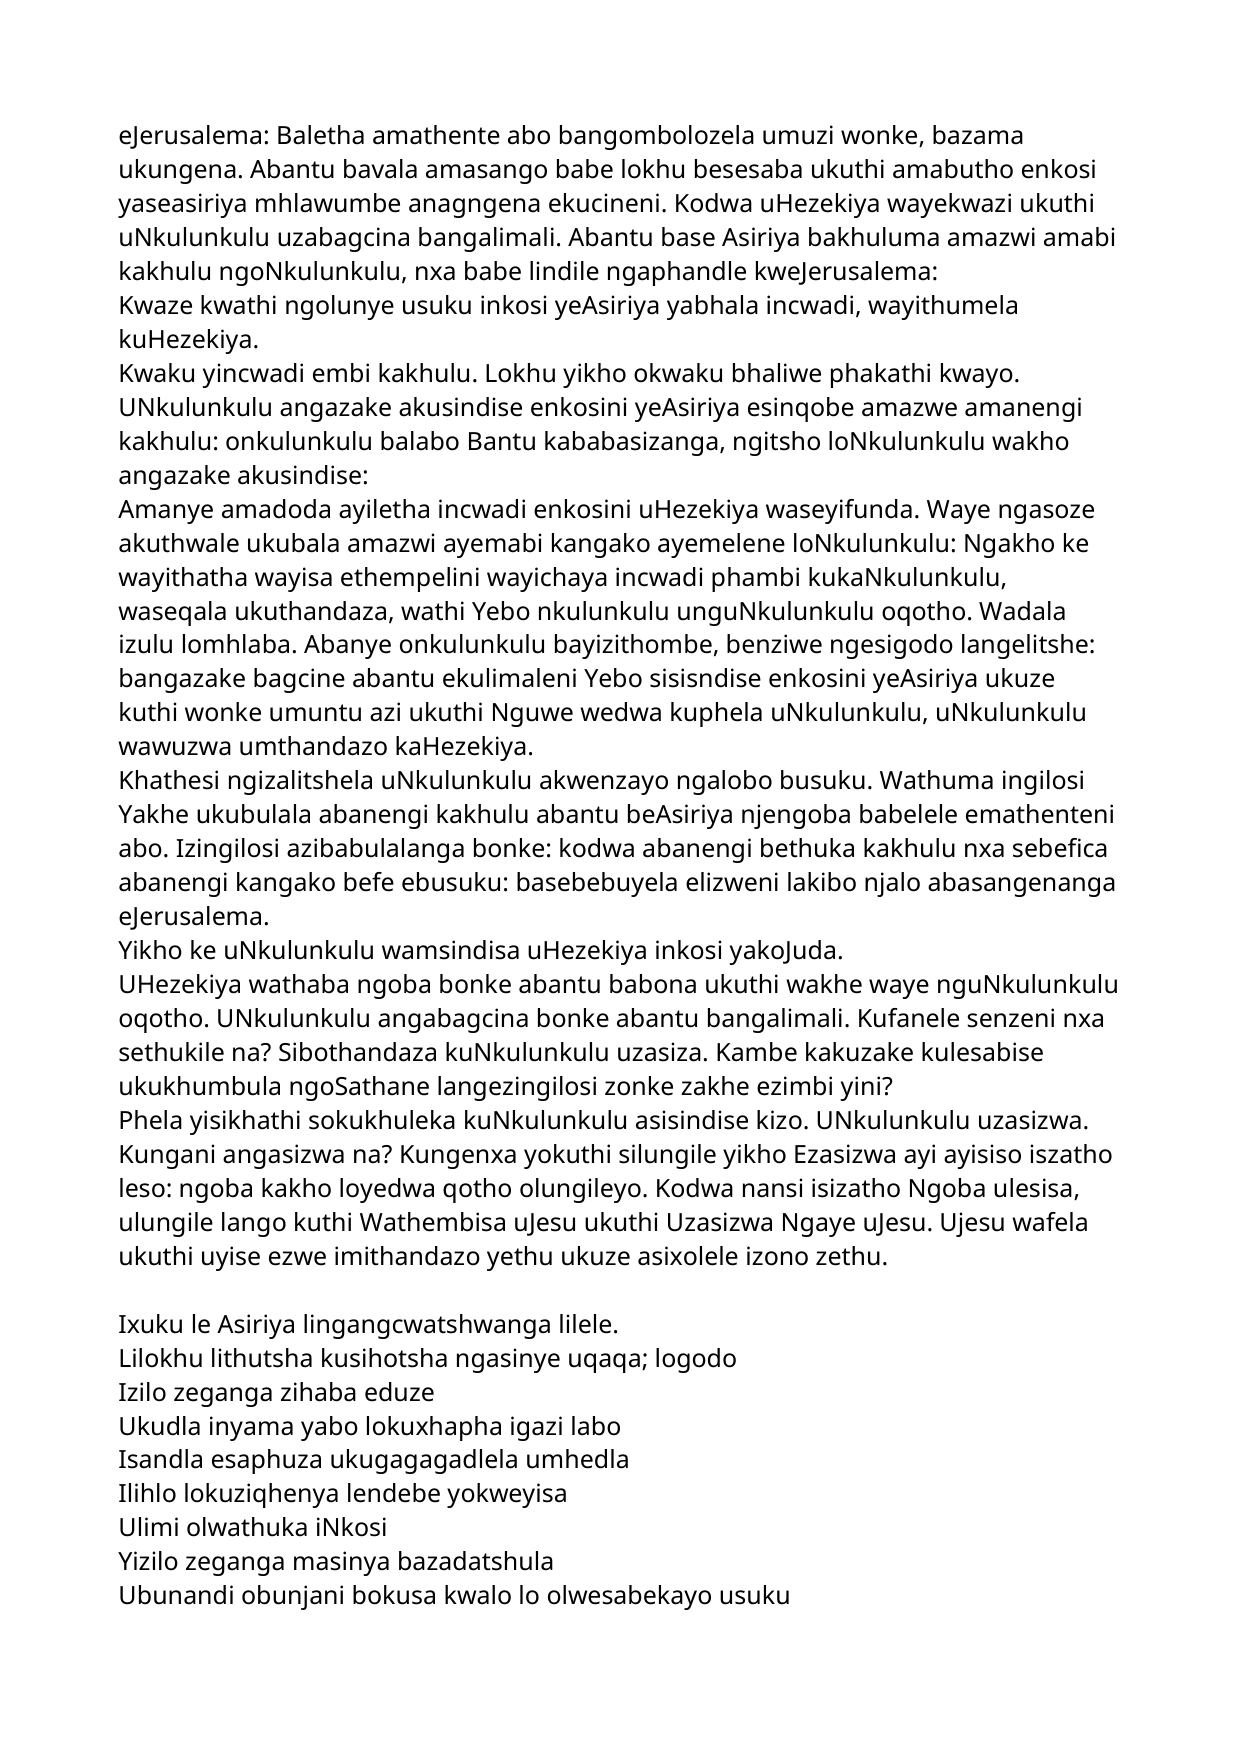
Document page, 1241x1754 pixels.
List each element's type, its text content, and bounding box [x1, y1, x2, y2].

text Khathesi ngizalitshela uNkulunkulu akwenzayo ngalobo busuku. Wathuma ingilosi Yakhe ukubulala abanengi kakhulu abantu beAsiriya njengoba babelele emathenteni abo. Izingilosi azibabulalanga bonke: kodwa abanengi bethuka kakhulu nxa sebefica abanengi kangako befe ebusuku: basebebuyela elizweni lakibo njalo abasangenanga eJerusalema. [118, 763, 1122, 933]
text eJerusalema: Baletha amathente abo bangombolozela umuzi wonke, bazama ukungena. Abantu bavala amasango babe lokhu besesaba ukuthi amabutho enkosi yaseasiriya mhlawumbe anagngena ekucineni. Kodwa uHezekiya wayekwazi ukuthi uNkulunkulu uzabagcina bangalimali. Abantu base Asiriya bakhuluma amazwi amabi kakhulu ngoNkulunkulu, nxa babe lindile ngaphandle kweJerusalema: [118, 118, 1122, 288]
text Yikho ke uNkulunkulu wamsindisa uHezekiya inkosi yakoJuda. [118, 933, 1122, 967]
text Kwaze kwathi ngolunye usuku inkosi yeAsiriya yabhala incwadi, wayithumela kuHezekiya. [118, 288, 1122, 356]
text UHezekiya wathaba ngoba bonke abantu babona ukuthi wakhe waye nguNkulunkulu oqotho. UNkulunkulu angabagcina bonke abantu bangalimali. Kufanele senzeni nxa sethukile na? Sibothandaza kuNkulunkulu uzasiza. Kambe kakuzake kulesabise ukukhumbula ngoSathane langezingilosi zonke zakhe ezimbi yini? [118, 967, 1122, 1103]
text Ixuku le Asiriya lingangcwatshwanga lilele. [118, 1307, 1122, 1341]
text Kwaku yincwadi embi kakhulu. Lokhu yikho okwaku bhaliwe phakathi kwayo. [118, 356, 1122, 390]
text Phela yisikhathi sokukhuleka kuNkulunkulu asisindise kizo. UNkulunkulu uzasizwa. [118, 1103, 1122, 1137]
text Amanye amadoda ayiletha incwadi enkosini uHezekiya waseyifunda. Waye ngasoze akuthwale ukubala amazwi ayemabi kangako ayemelene loNkulunkulu: Ngakho ke wayithatha wayisa ethempelini wayichaya incwadi phambi kukaNkulunkulu, waseqala ukuthandaza, wathi Yebo nkulunkulu unguNkulunkulu oqotho. Wadala izulu lomhlaba. Abanye onkulunkulu bayizithombe, benziwe ngesigodo langelitshe: bangazake bagcine abantu ekulimaleni Yebo sisisndise enkosini yeAsiriya ukuze kuthi wonke umuntu azi ukuthi Nguwe wedwa kuphela uNkulunkulu, uNkulunkulu wawuzwa umthandazo kaHezekiya. [118, 492, 1122, 763]
text Ulimi olwathuka iNkosi [118, 1510, 1122, 1544]
text Kungani angasizwa na? Kungenxa yokuthi silungile yikho Ezasizwa ayi ayisiso iszatho leso: ngoba kakho loyedwa qotho olungileyo. Kodwa nansi isizatho Ngoba ulesisa, ulungile lango kuthi Wathembisa uJesu ukuthi Uzasizwa Ngaye uJesu. Ujesu wafela ukuthi uyise ezwe imithandazo yethu ukuze asixolele izono zethu. [118, 1137, 1122, 1273]
text Lilokhu lithutsha kusihotsha ngasinye uqaqa; logodo [118, 1341, 1122, 1374]
text Izilo zeganga zihaba eduze [118, 1374, 1122, 1408]
text Isandla esaphuza ukugagagadlela umhedla [118, 1442, 1122, 1476]
text Ilihlo lokuziqhenya lendebe yokweyisa [118, 1476, 1122, 1510]
text Ukudla inyama yabo lokuxhapha igazi labo [118, 1408, 1122, 1442]
text UNkulunkulu angazake akusindise enkosini yeAsiriya esinqobe amazwe amanengi kakhulu: onkulunkulu balabo Bantu kababasizanga, ngitsho loNkulunkulu wakho angazake akusindise: [118, 390, 1122, 492]
text Ubunandi obunjani bokusa kwalo lo olwesabekayo usuku [118, 1578, 1122, 1612]
text Yizilo zeganga masinya bazadatshula [118, 1544, 1122, 1578]
